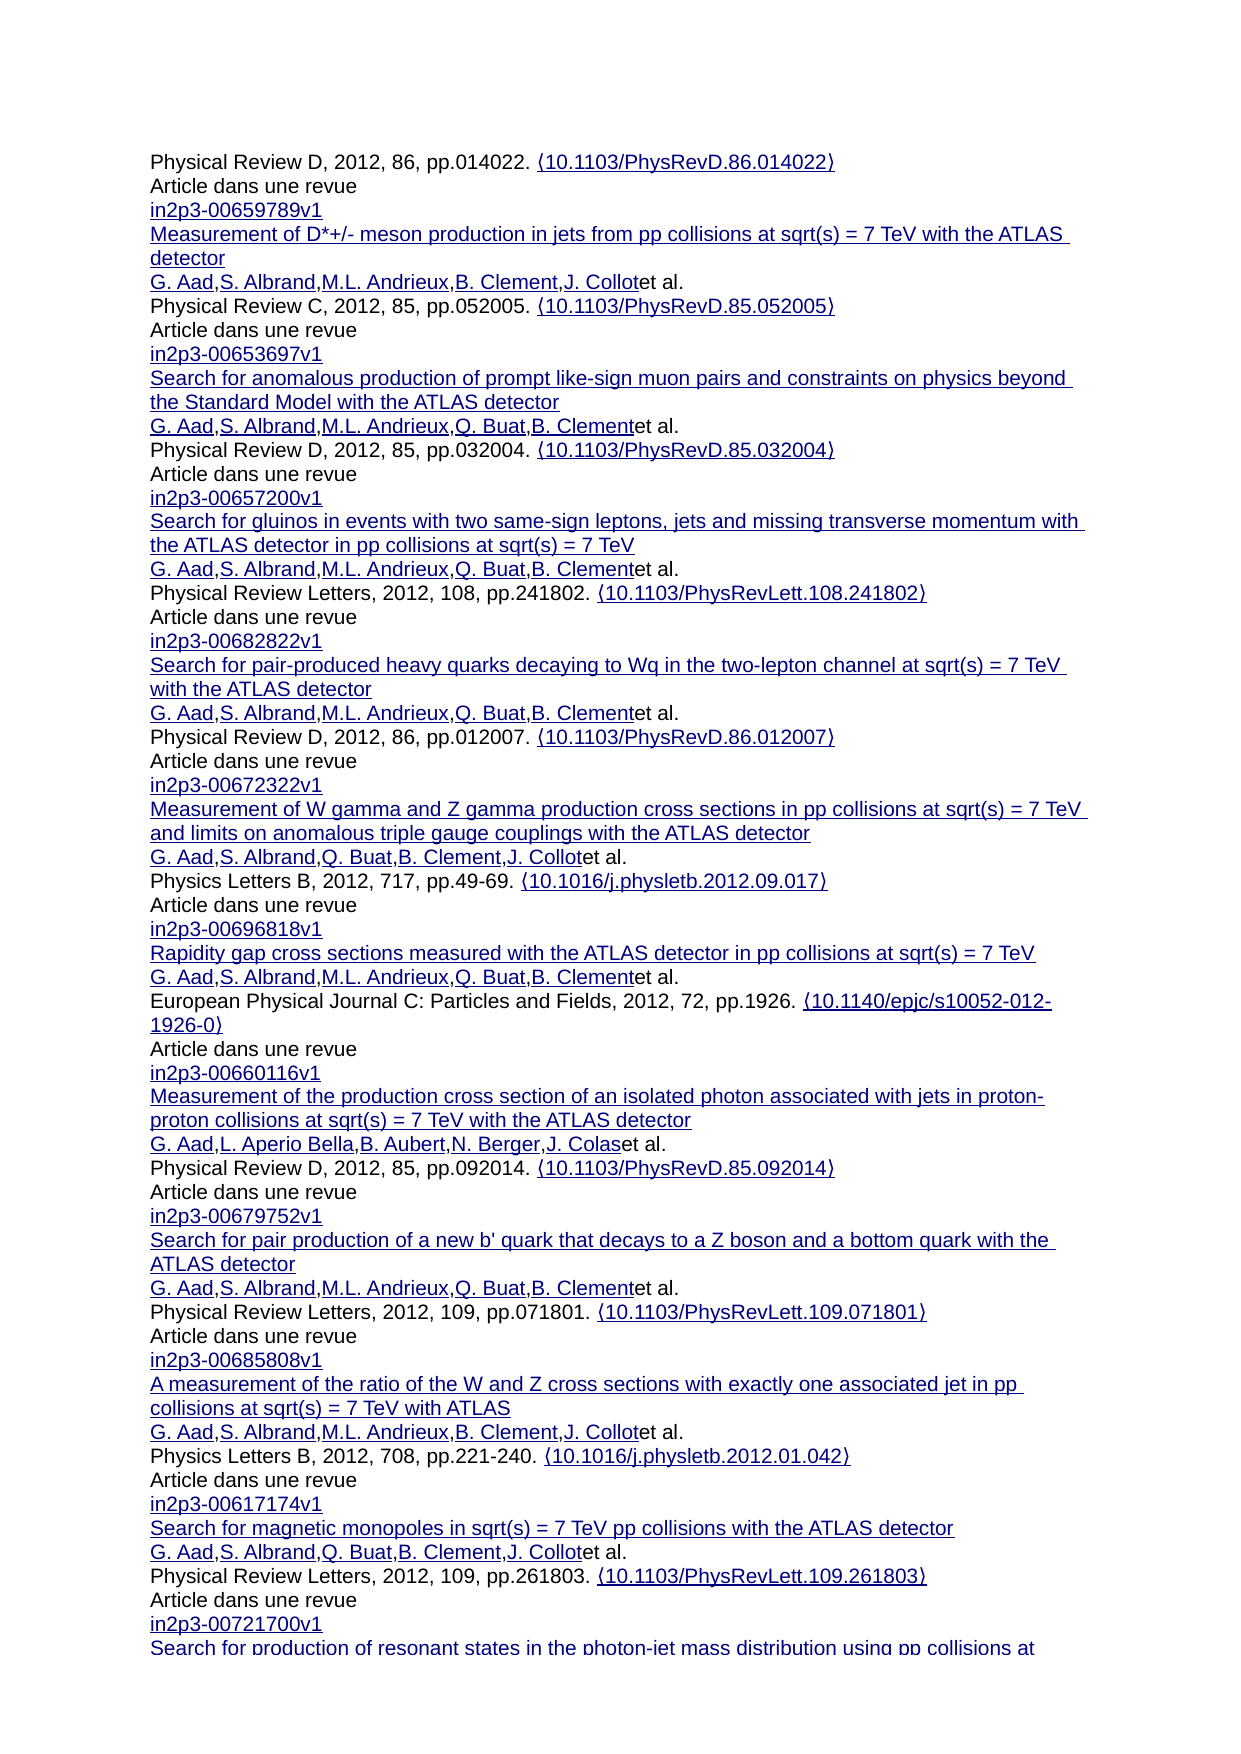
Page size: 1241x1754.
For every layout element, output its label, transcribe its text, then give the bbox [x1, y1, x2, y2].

table_cell Measurement of the production cross section of an isolated photon associated with jets in proton-proton collisions at sqrt(s) = 7 TeV with the ATLAS detector G. Aad,L. Aperio Bella,B. Aubert,N. Berger,J. Colaset al. Physical Review D, 2012, 85, pp.092014. ⟨10.1103/PhysRevD.85.092014⟩ Article dans une revue in2p3-00679752v1 [150, 1084, 1090, 1228]
table_cell Search for magnetic monopoles in sqrt(s) = 7 TeV pp collisions with the ATLAS detector G. Aad,S. Albrand,Q. Buat,B. Clement,J. Collotet al. Physical Review Letters, 2012, 109, pp.261803. ⟨10.1103/PhysRevLett.109.261803⟩ Article dans une revue in2p3-00721700v1 [150, 1516, 1090, 1635]
table_cell Search for production of resonant states in the photon-jet mass distribution using pp collisions at [150, 1635, 1090, 1655]
table_cell Search for pair-produced heavy quarks decaying to Wq in the two-lepton channel at sqrt(s) = 7 TeV with the ATLAS detector G. Aad,S. Albrand,M.L. Andrieux,Q. Buat,B. Clementet al. Physical Review D, 2012, 86, pp.012007. ⟨10.1103/PhysRevD.86.012007⟩ Article dans une revue in2p3-00672322v1 [150, 653, 1090, 797]
table_cell A measurement of the ratio of the W and Z cross sections with exactly one associated jet in pp collisions at sqrt(s) = 7 TeV with ATLAS G. Aad,S. Albrand,M.L. Andrieux,B. Clement,J. Collotet al. Physics Letters B, 2012, 708, pp.221-240. ⟨10.1016/j.physletb.2012.01.042⟩ Article dans une revue in2p3-00617174v1 [150, 1372, 1090, 1516]
table_cell Search for pair production of a new b' quark that decays to a Z boson and a bottom quark with the ATLAS detector G. Aad,S. Albrand,M.L. Andrieux,Q. Buat,B. Clementet al. Physical Review Letters, 2012, 109, pp.071801. ⟨10.1103/PhysRevLett.109.071801⟩ Article dans une revue in2p3-00685808v1 [150, 1228, 1090, 1372]
table_cell Physical Review D, 2012, 86, pp.014022. ⟨10.1103/PhysRevD.86.014022⟩ Article dans une revue in2p3-00659789v1 [150, 150, 1090, 222]
table_cell Rapidity gap cross sections measured with the ATLAS detector in pp collisions at sqrt(s) = 7 TeV G. Aad,S. Albrand,M.L. Andrieux,Q. Buat,B. Clementet al. European Physical Journal C: Particles and Fields, 2012, 72, pp.1926. ⟨10.1140/epjc/s10052-012-1926-0⟩ Article dans une revue in2p3-00660116v1 [150, 941, 1090, 1084]
table_cell Measurement of D*+/- meson production in jets from pp collisions at sqrt(s) = 7 TeV with the ATLAS detector G. Aad,S. Albrand,M.L. Andrieux,B. Clement,J. Collotet al. Physical Review C, 2012, 85, pp.052005. ⟨10.1103/PhysRevD.85.052005⟩ Article dans une revue in2p3-00653697v1 [150, 222, 1090, 366]
table_cell Search for anomalous production of prompt like-sign muon pairs and constraints on physics beyond the Standard Model with the ATLAS detector G. Aad,S. Albrand,M.L. Andrieux,Q. Buat,B. Clementet al. Physical Review D, 2012, 85, pp.032004. ⟨10.1103/PhysRevD.85.032004⟩ Article dans une revue in2p3-00657200v1 [150, 366, 1090, 509]
table_cell Search for gluinos in events with two same-sign leptons, jets and missing transverse momentum with the ATLAS detector in pp collisions at sqrt(s) = 7 TeV G. Aad,S. Albrand,M.L. Andrieux,Q. Buat,B. Clementet al. Physical Review Letters, 2012, 108, pp.241802. ⟨10.1103/PhysRevLett.108.241802⟩ Article dans une revue in2p3-00682822v1 [150, 509, 1090, 653]
table_cell Measurement of W gamma and Z gamma production cross sections in pp collisions at sqrt(s) = 7 TeV and limits on anomalous triple gauge couplings with the ATLAS detector G. Aad,S. Albrand,Q. Buat,B. Clement,J. Collotet al. Physics Letters B, 2012, 717, pp.49-69. ⟨10.1016/j.physletb.2012.09.017⟩ Article dans une revue in2p3-00696818v1 [150, 797, 1090, 941]
